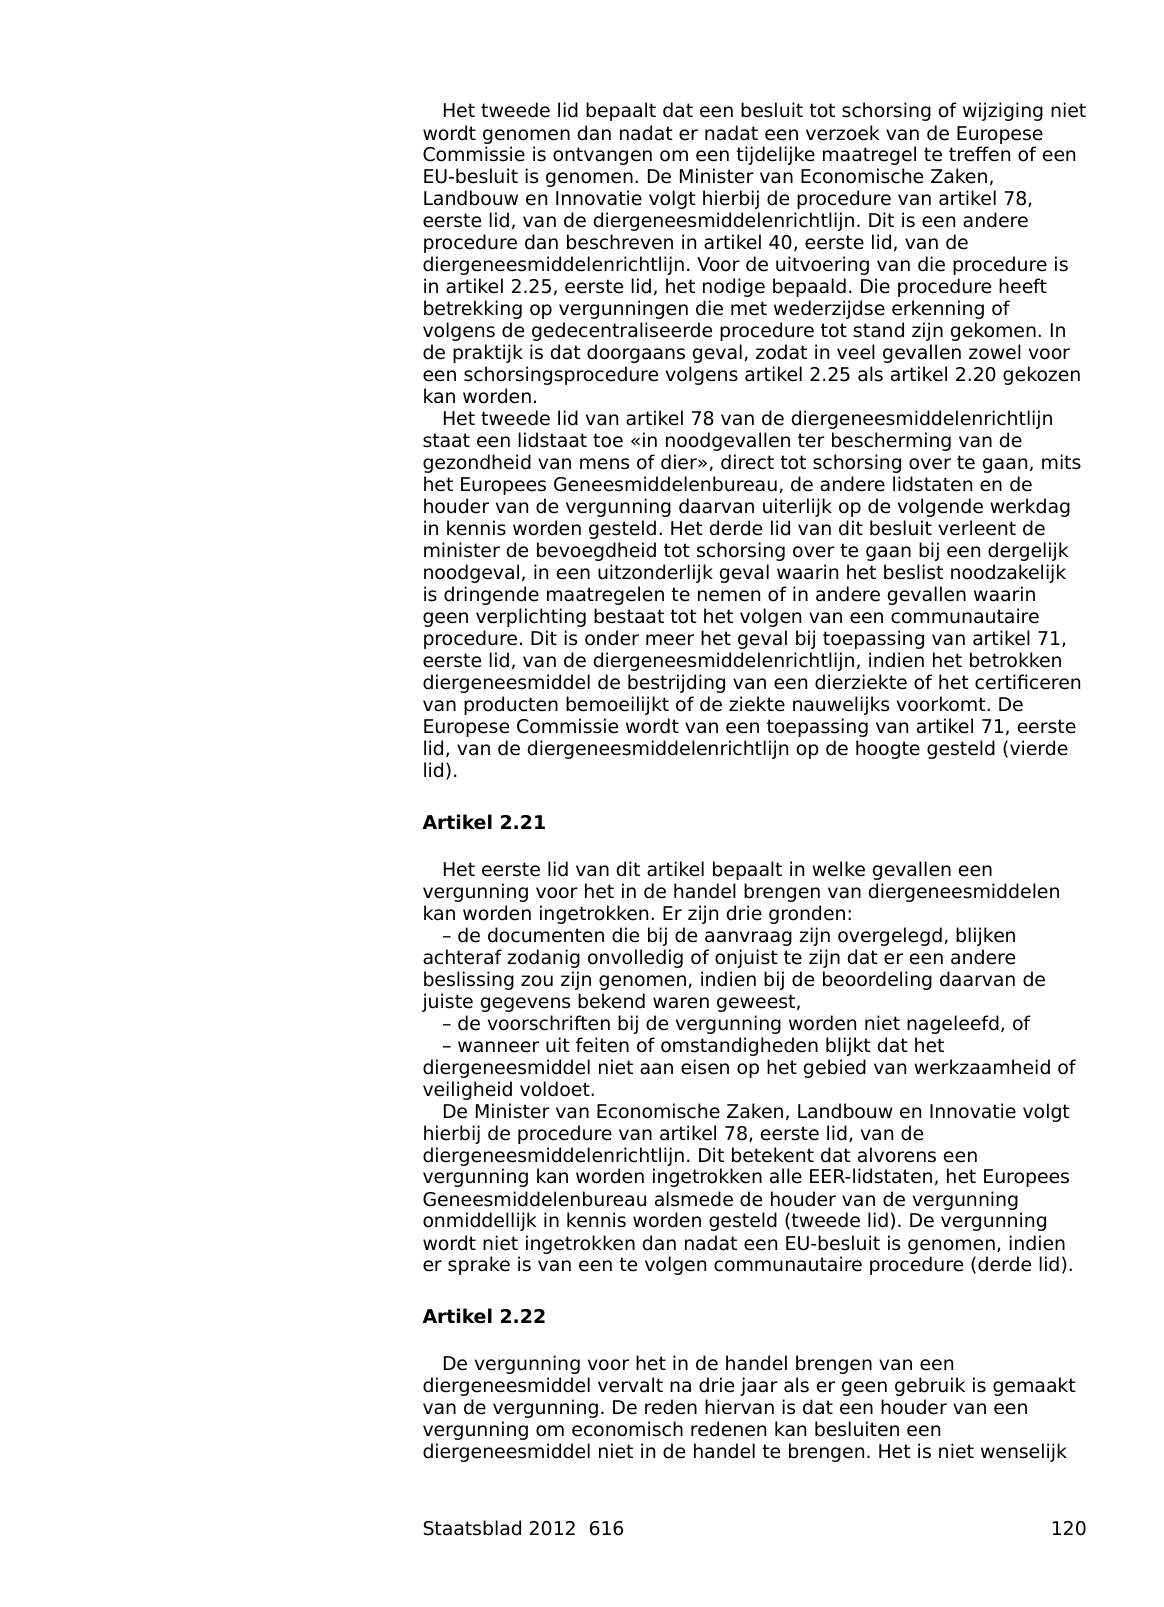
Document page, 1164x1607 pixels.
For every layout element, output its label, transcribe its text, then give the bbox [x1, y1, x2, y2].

text – de voorschriften bij de vergunning worden niet nageleefd, of [422, 1013, 1087, 1034]
text Het tweede lid bepaalt dat een besluit tot schorsing of wijziging niet wordt genomen dan nadat er nadat een verzoek van de Europese Commissie is ontvangen om een tijdelijke maatregel te treffen of een EU-besluit is genomen. De Minister van Economische Zaken, Landbouw en Innovatie volgt hierbij de procedure van artikel 78, eerste lid, van de diergeneesmiddelenrichtlijn. Dit is een andere procedure dan beschreven in artikel 40, eerste lid, van de diergeneesmiddelenrichtlijn. Voor de uitvoering van die procedure is in artikel 2.25, eerste lid, het nodige bepaald. Die procedure heeft betrekking op vergunningen die met wederzijdse erkenning of volgens de gedecentraliseerde procedure tot stand zijn gekomen. In de praktijk is dat doorgaans geval, zodat in veel gevallen zowel voor een schorsingsprocedure volgens artikel 2.25 als artikel 2.20 gekozen kan worden. [422, 100, 1087, 408]
text Het eerste lid van dit artikel bepaalt in welke gevallen een vergunning voor het in de handel brengen van diergeneesmiddelen kan worden ingetrokken. Er zijn drie gronden: [422, 859, 1087, 925]
subtitle Artikel 2.21 [422, 812, 1087, 834]
text – de documenten die bij de aanvraag zijn overgelegd, blijken achteraf zodanig onvolledig of onjuist te zijn dat er een andere beslissing zou zijn genomen, indien bij de beoordeling daarvan de juiste gegevens bekend waren geweest, [422, 925, 1087, 1013]
text De vergunning voor het in de handel brengen van een diergeneesmiddel vervalt na drie jaar als er geen gebruik is gemaakt van de vergunning. De reden hiervan is dat een houder van een vergunning om economisch redenen kan besluiten een diergeneesmiddel niet in de handel te brengen. Het is niet wenselijk [422, 1353, 1087, 1463]
text Het tweede lid van artikel 78 van de diergeneesmiddelenrichtlijn staat een lidstaat toe «in noodgevallen ter bescherming van de gezondheid van mens of dier», direct tot schorsing over te gaan, mits het Europees Geneesmiddelenbureau, de andere lidstaten en de houder van de vergunning daarvan uiterlijk op de volgende werkdag in kennis worden gesteld. Het derde lid van dit besluit verleent de minister de bevoegdheid tot schorsing over te gaan bij een dergelijk noodgeval, in een uitzonderlijk geval waarin het beslist noodzakelijk is dringende maatregelen te nemen of in andere gevallen waarin geen verplichting bestaat tot het volgen van een communautaire procedure. Dit is onder meer het geval bij toepassing van artikel 71, eerste lid, van de diergeneesmiddelenrichtlijn, indien het betrokken diergeneesmiddel de bestrijding van een dierziekte of het certificeren van producten bemoeilijkt of de ziekte nauwelijks voorkomt. De Europese Commissie wordt van een toepassing van artikel 71, eerste lid, van de diergeneesmiddelenrichtlijn op de hoogte gesteld (vierde lid). [422, 408, 1087, 782]
text De Minister van Economische Zaken, Landbouw en Innovatie volgt hierbij de procedure van artikel 78, eerste lid, van de diergeneesmiddelenrichtlijn. Dit betekent dat alvorens een vergunning kan worden ingetrokken alle EER-lidstaten, het Europees Geneesmiddelenbureau alsmede de houder van de vergunning onmiddellijk in kennis worden gesteld (tweede lid). De vergunning wordt niet ingetrokken dan nadat een EU-besluit is genomen, indien er sprake is van een te volgen communautaire procedure (derde lid). [422, 1101, 1087, 1276]
subtitle Artikel 2.22 [422, 1306, 1087, 1328]
text – wanneer uit feiten of omstandigheden blijkt dat het diergeneesmiddel niet aan eisen op het gebied van werkzaamheid of veiligheid voldoet. [422, 1034, 1087, 1101]
